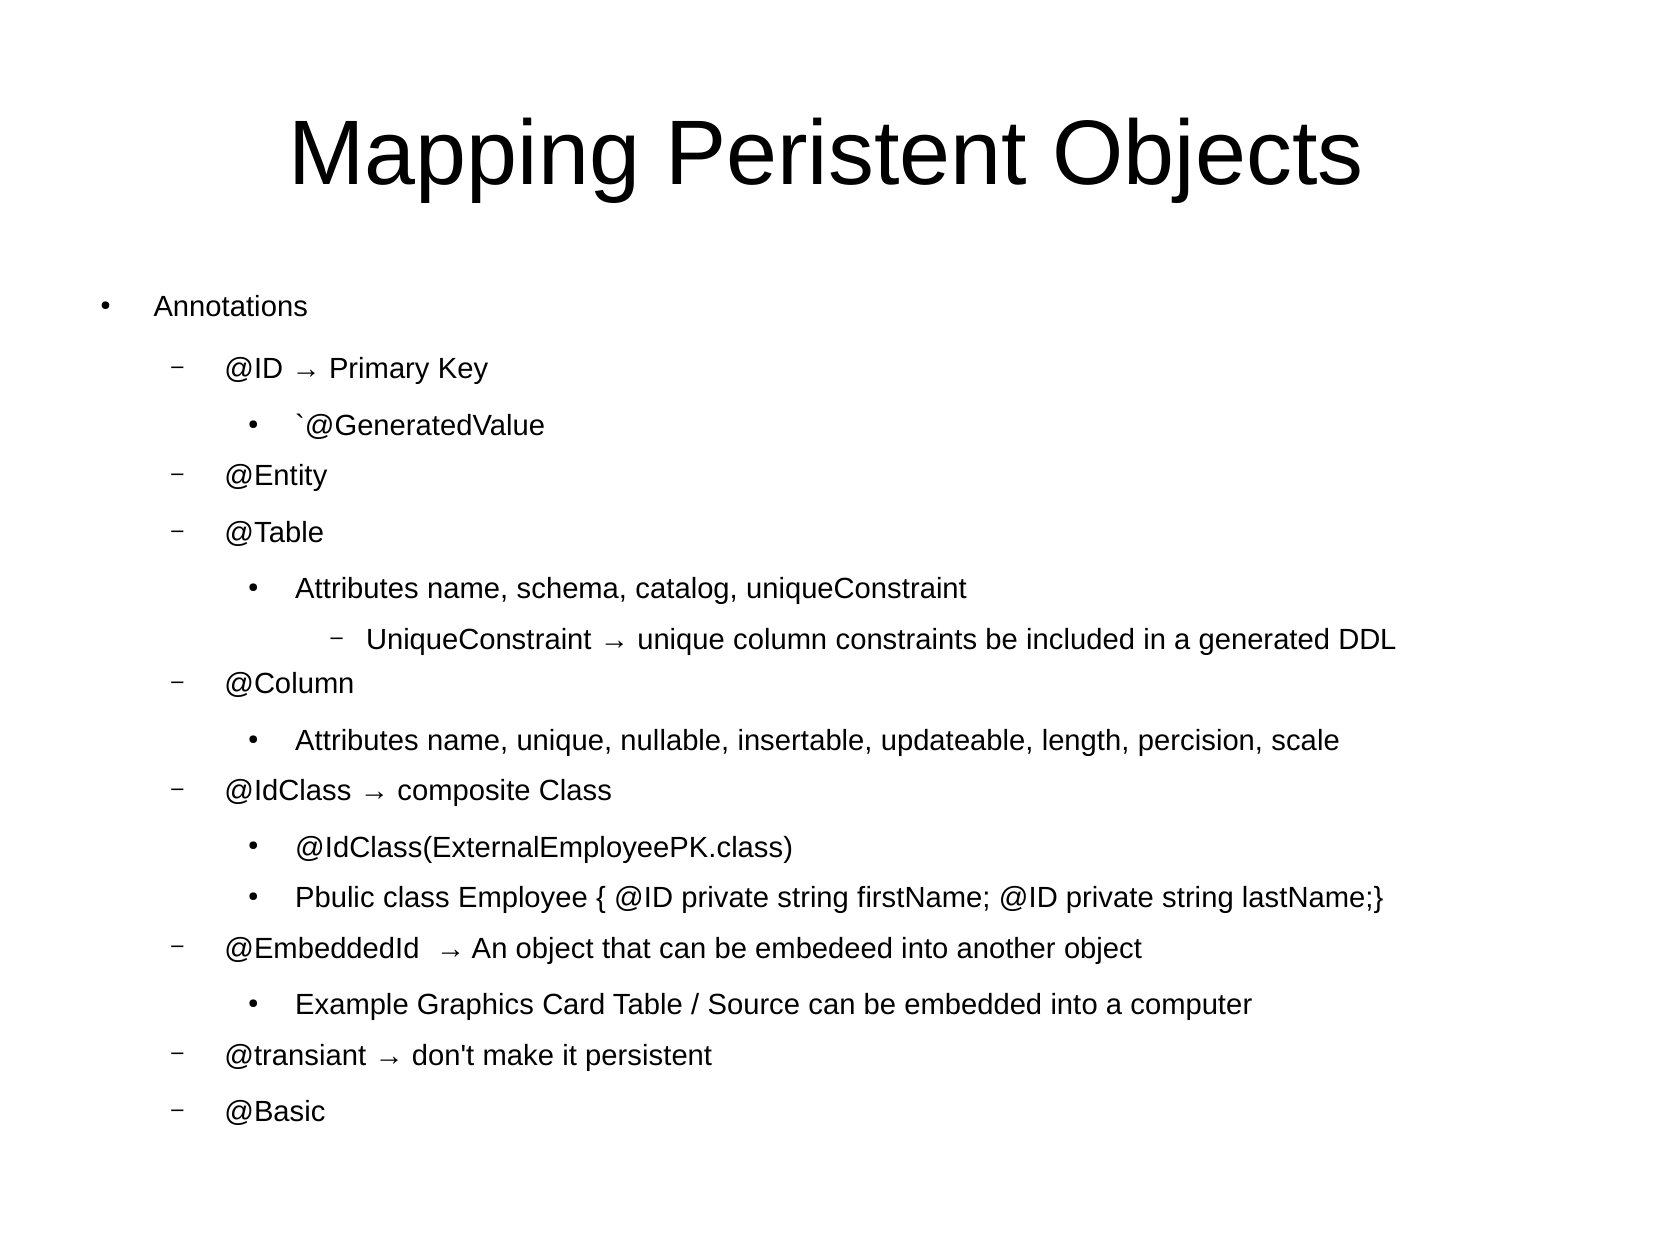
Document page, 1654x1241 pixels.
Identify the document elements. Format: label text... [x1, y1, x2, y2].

title Mapping Peristent Objects [82, 49, 1571, 257]
list Annotations @ID → Primary Key `@GeneratedValue @Entity @Table Attributes name, schema, catalog, uniqueConstraint UniqueConstraint → unique column constraints be included in a generated DDL @Column Attributes name, unique, nullable, insertable, updateable, length, percision, scale @IdClass → composite Class @IdClass(ExternalEmployeePK.class) Pbulic class Employee { @ID private string firstName; @ID private string lastName;} @EmbeddedId → An object that can be embedeed into another object Example Graphics Card Table / Source can be embedded into a computer @transiant → don't make it persistent @Basic [82, 290, 1538, 1216]
